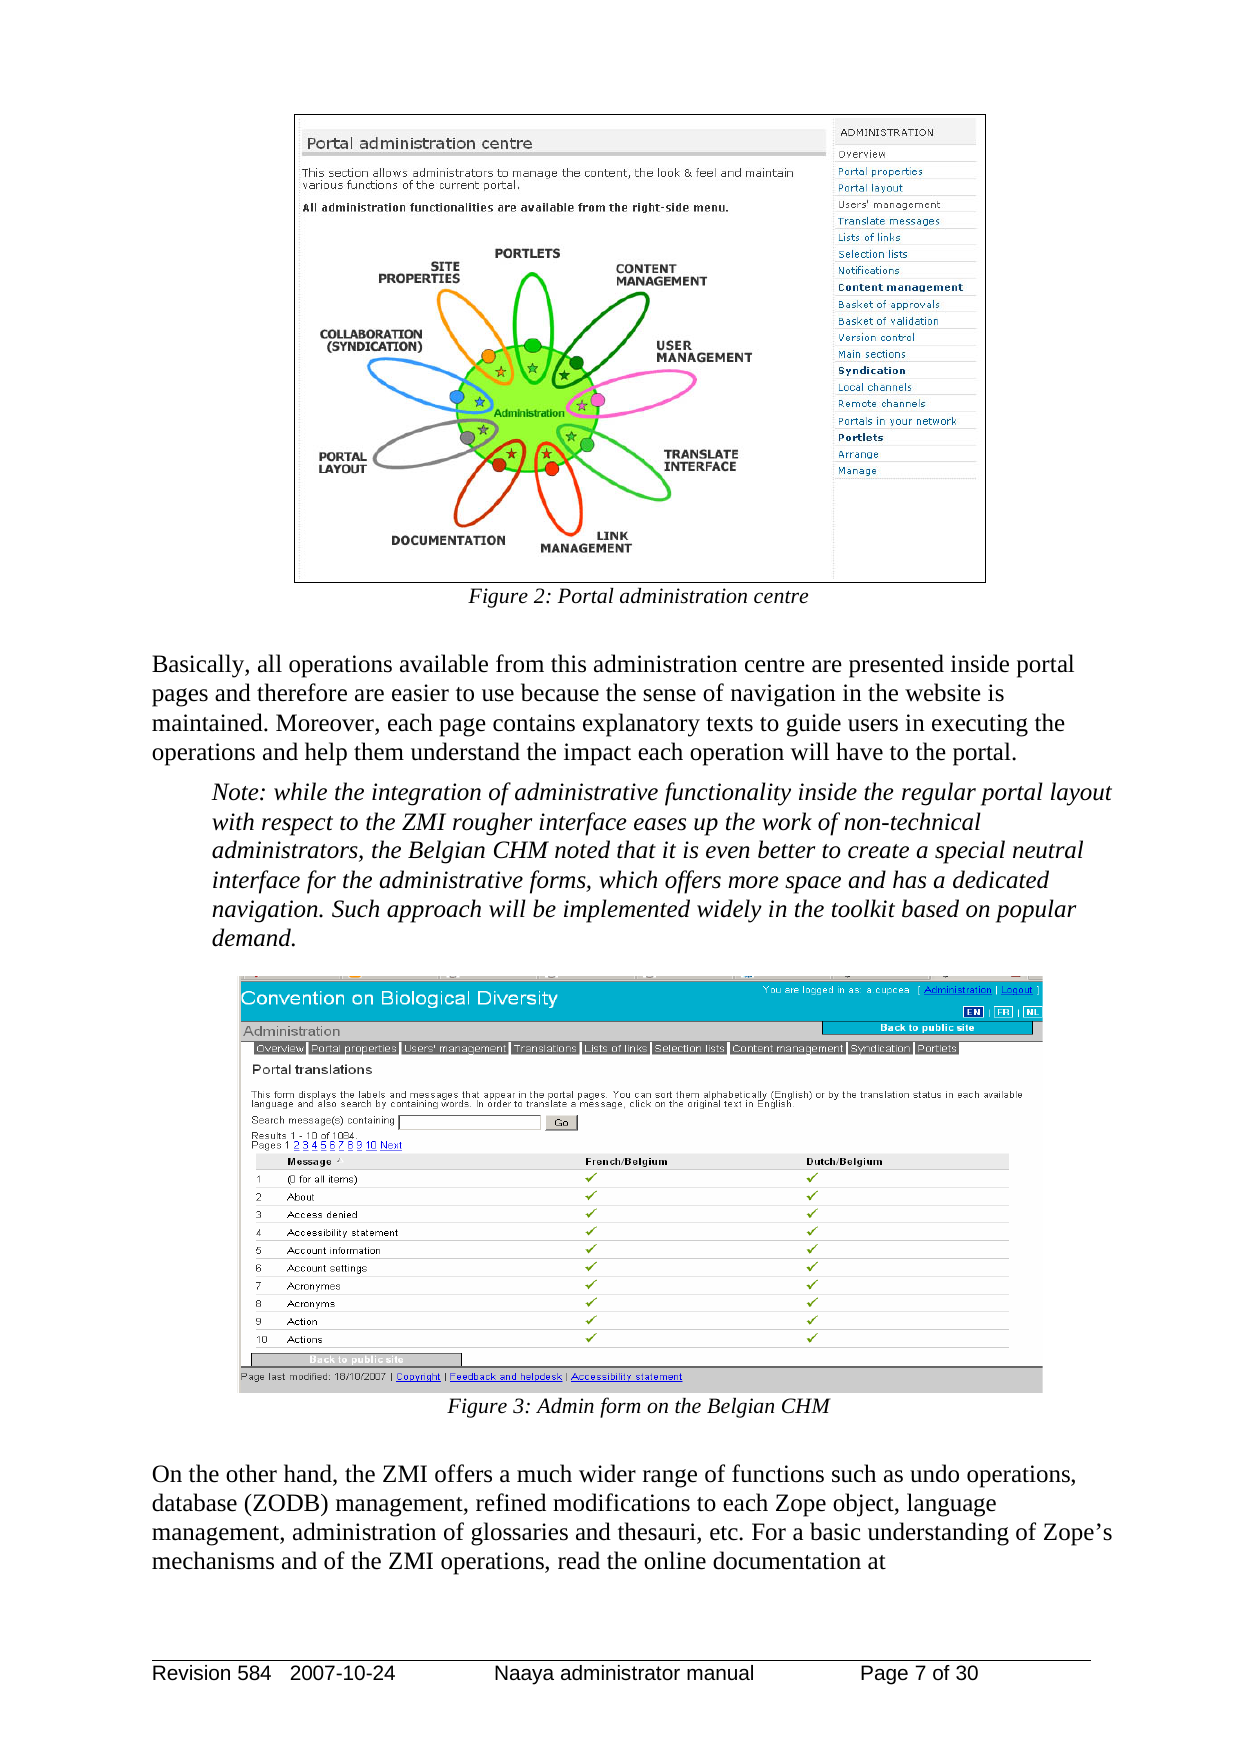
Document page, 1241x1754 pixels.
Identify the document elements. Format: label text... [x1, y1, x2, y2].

text Figure 2: Portal administration centre [294, 583, 986, 608]
text Figure 3: Admin form on the Belgian CHM [237, 1393, 1042, 1418]
text On the other hand, the ZMI offers a much wider range of functions such as undo operations, database (ZODB) management, refined modifications to each Zope object, language management, administration of glossaries and thesauri, etc. For a basic understanding of Zope’s mechanisms and of the ZMI operations, read the online documentation at [152, 1459, 1128, 1575]
picture [298, 118, 982, 579]
text [295, 115, 985, 582]
text Basically, all operations available from this administration centre are presented inside portal pages and therefore are easier to use because the sense of navigation in the website is maintained. Moreover, each page contains explanatory texts to guide users in executing the operations and help them understand the impact each operation will have to the portal. [152, 649, 1128, 766]
text Note: while the integration of administrative functionality inside the regular portal layout with respect to the ZMI rougher interface eases up the work of non-technical administrators, the Belgian CHM noted that it is even better to create a special neutral interface for the administrative forms, which offers more space and has a dedicated navigation. Such approach will be implemented widely in the toolkit based on popular demand. [212, 777, 1128, 952]
